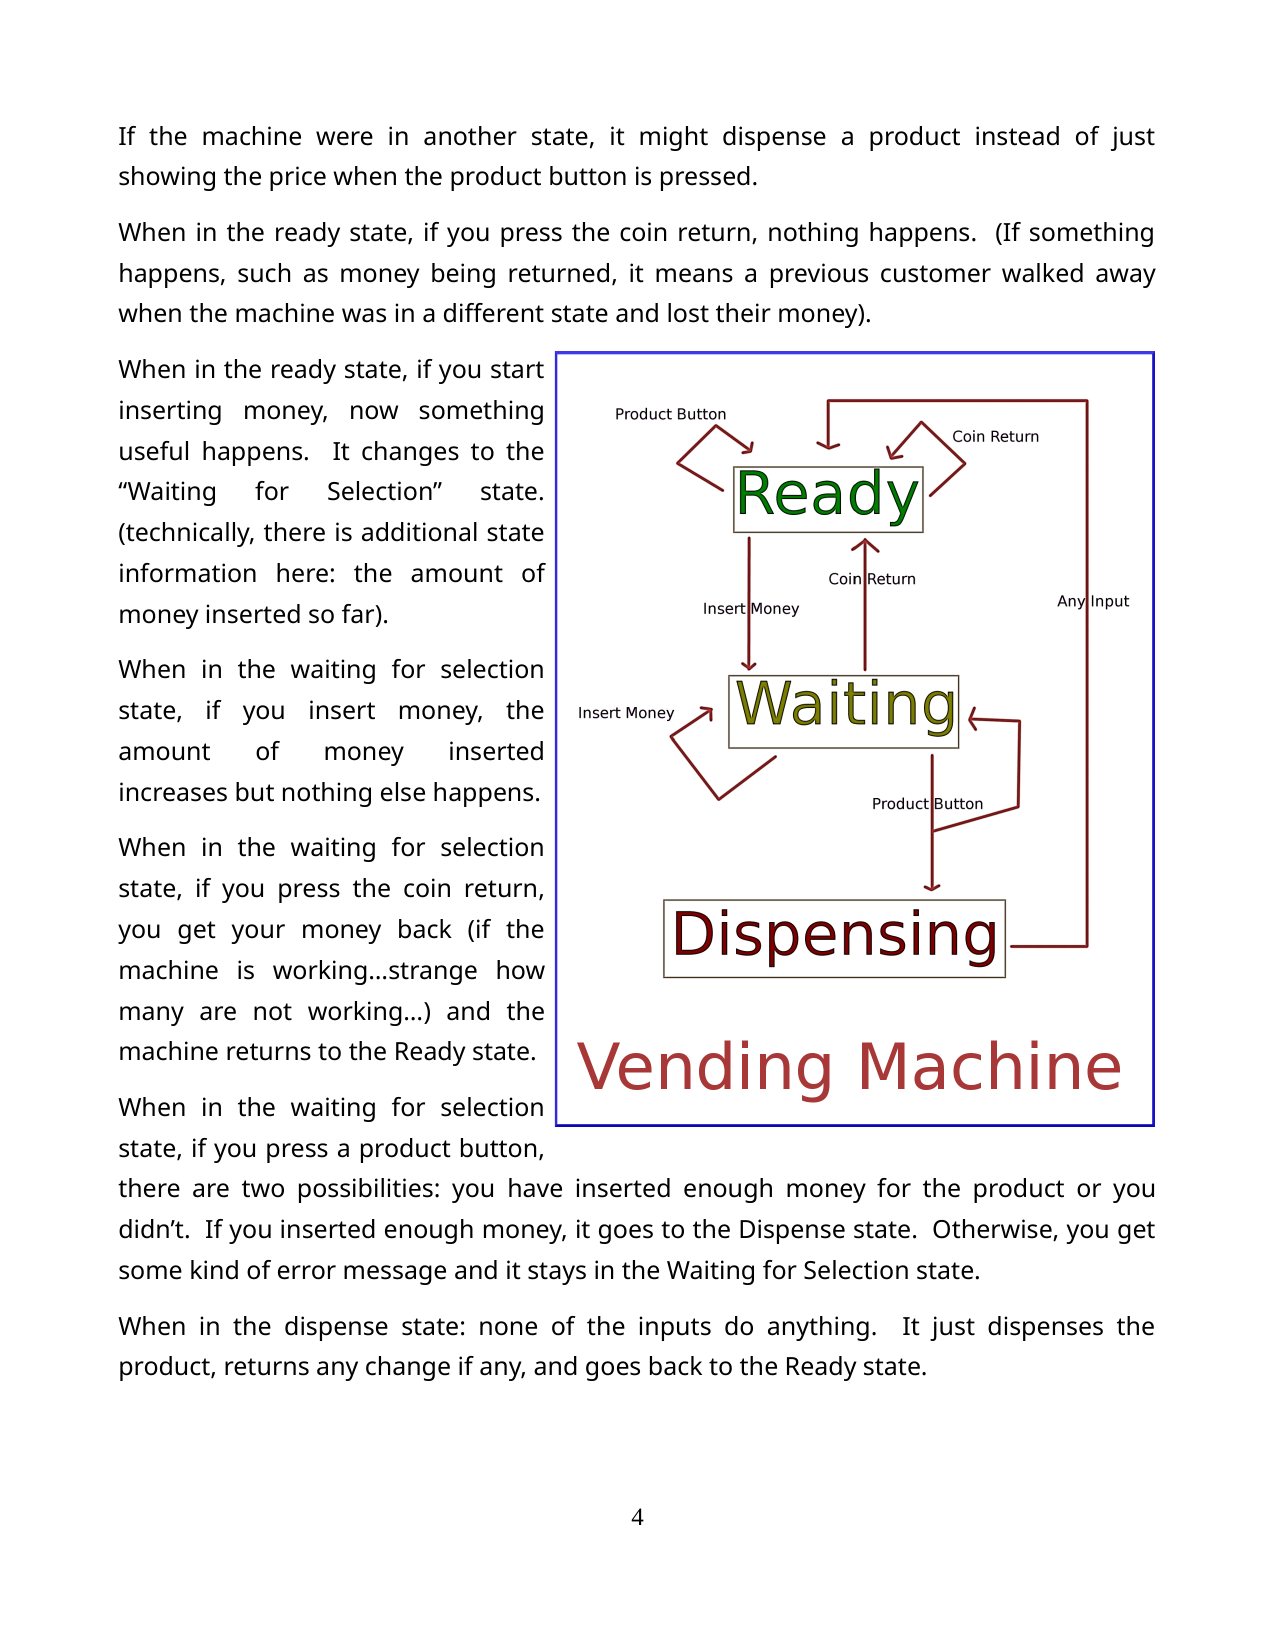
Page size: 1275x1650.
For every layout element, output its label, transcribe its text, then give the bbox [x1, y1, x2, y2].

text When in the dispense state: none of the inputs do anything. It just dispenses the product, returns any change if any, and goes back to the Ready state. [118, 1308, 1157, 1383]
picture [554, 351, 1155, 1127]
text When in the waiting for selection state, if you insert money, the amount of money inserted increases but nothing else happens. [118, 652, 554, 808]
text When in the ready state, if you start inserting money, now something useful happens. It changes to the “Waiting for Selection” state. (technically, there is additional state information here: the amount of money inserted so far). [118, 351, 554, 631]
text When in the waiting for selection state, if you press a product button, there are two possibilities: you have inserted enough money for the product or you didn’t. If you inserted enough money, it goes to the Dispense state. Otherwise, you get some kind of error message and it stays in the Waiting for Selection state. [118, 1089, 1157, 1287]
text When in the ready state, if you press the coin return, nothing happens. (If something happens, such as money being returned, it means a previous customer walked away when the machine was in a different state and lost their money). [118, 214, 1157, 330]
text When in the waiting for selection state, if you press the coin return, you get your money back (if the machine is working…strange how many are not working…) and the machine returns to the Ready state. [118, 830, 554, 1068]
text If the machine were in another state, it might dispense a product instead of just showing the price when the product button is pressed. [118, 118, 1157, 193]
